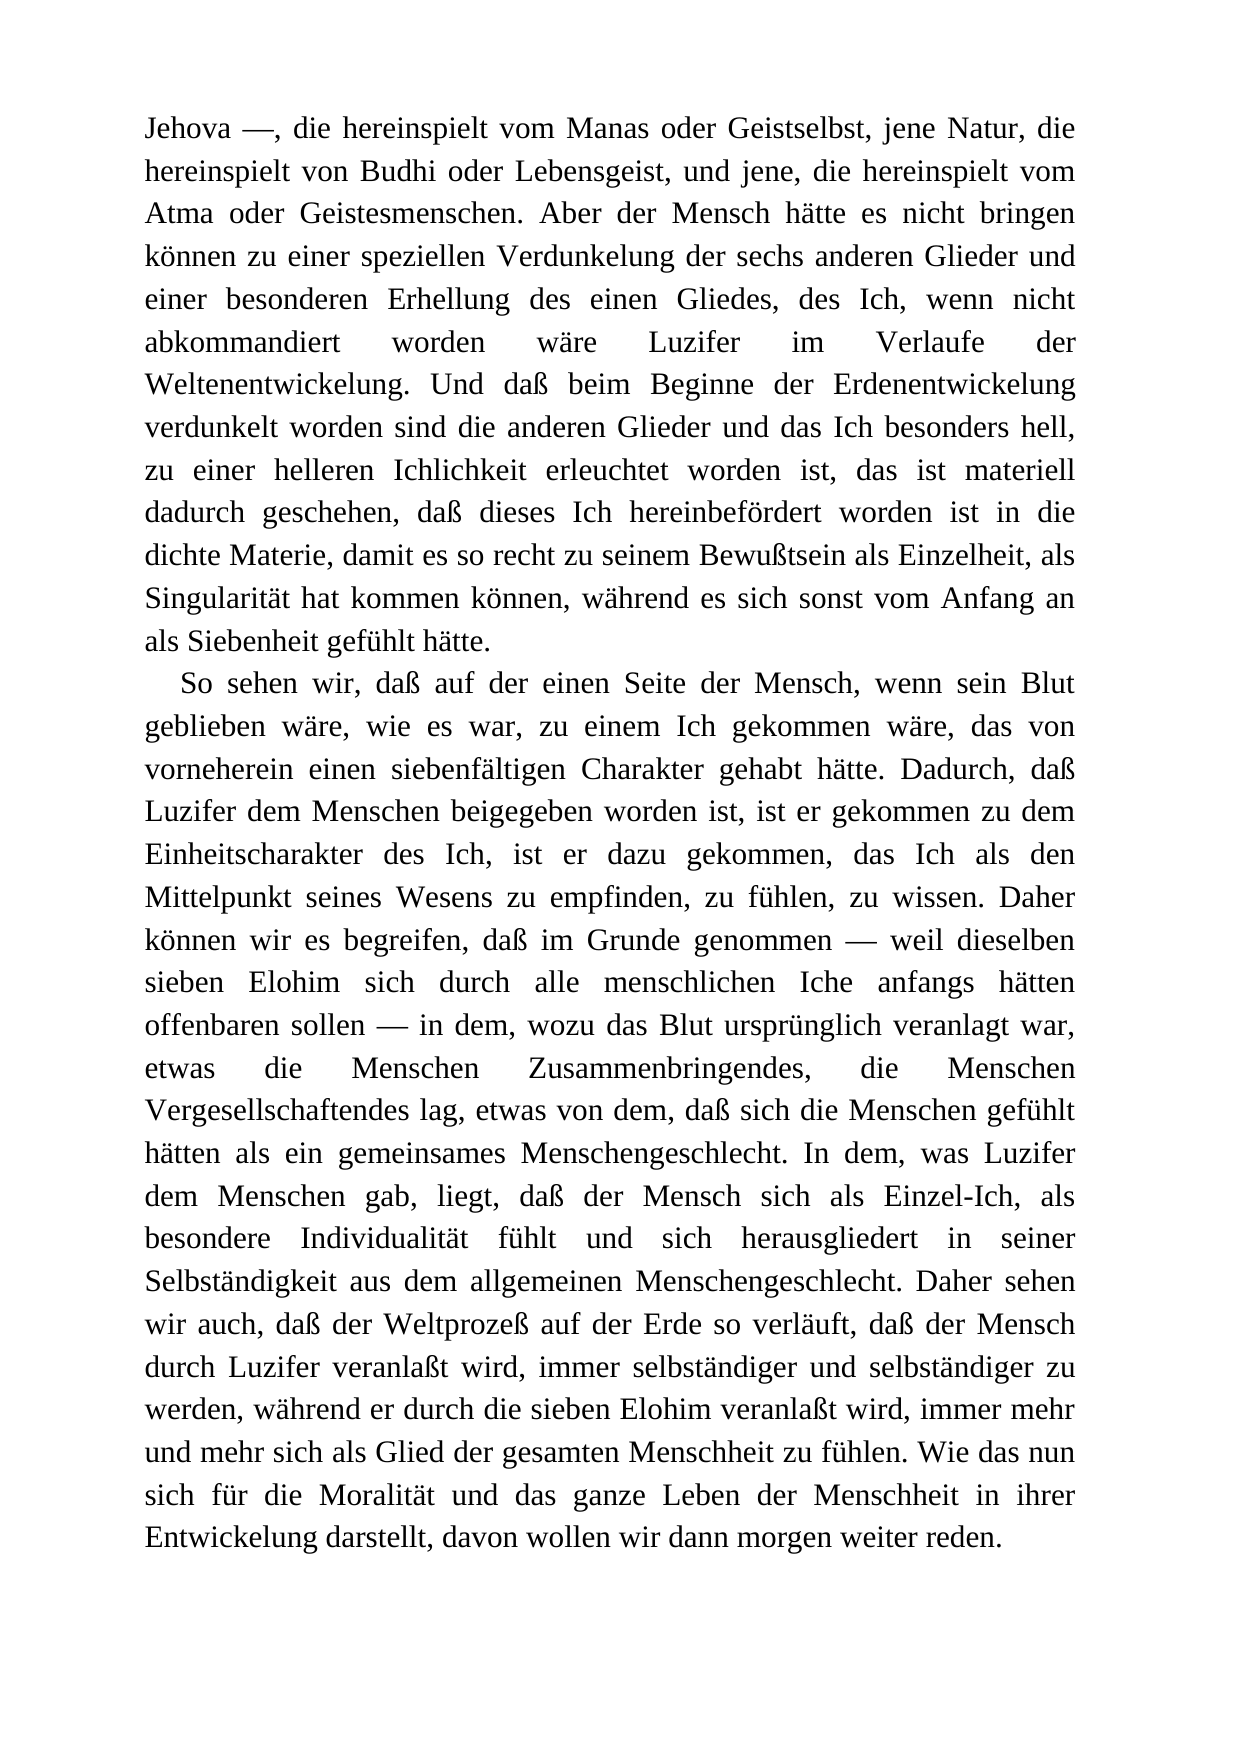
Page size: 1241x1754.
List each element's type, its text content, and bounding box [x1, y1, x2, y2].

text So sehen wir, daß auf der einen Seite der Mensch, wenn sein Blut geblieben wäre, wie es war, zu einem Ich gekommen wäre, das von vorneherein einen siebenfältigen Charakter gehabt hätte. Dadurch, daß Luzifer dem Menschen beigegeben worden ist, ist er gekommen zu dem Einheitscharakter des Ich, ist er dazu gekommen, das Ich als den Mittelpunkt seines Wesens zu empfinden, zu fühlen, zu wissen. Daher können wir es begreifen, daß im Grunde genommen — weil dieselben sieben Elohim sich durch alle menschlichen Iche anfangs hätten offenbaren sollen — in dem, wozu das Blut ursprünglich veranlagt war, etwas die Menschen Zusammenbringendes, die Menschen Vergesellschaftendes lag, etwas von dem, daß sich die Menschen gefühlt hätten als ein gemeinsames Menschengeschlecht. In dem, was Luzifer dem Menschen gab, liegt, daß der Mensch sich als Einzel-Ich, als besondere Individualität fühlt und sich herausgliedert in seiner Selbständigkeit aus dem allgemeinen Menschengeschlecht. Daher sehen wir auch, daß der Weltprozeß auf der Erde so verläuft, daß der Mensch durch Luzifer veranlaßt wird, immer selbständiger und selbständiger zu werden, während er durch die sieben Elohim veranlaßt wird, immer mehr und mehr sich als Glied der gesamten Menschheit zu fühlen. Wie das nun sich für die Moralität und das ganze Leben der Menschheit in ihrer Entwickelung darstellt, davon wollen wir dann morgen weiter reden. [144, 664, 1076, 1554]
text Jehova —, die hereinspielt vom Manas oder Geistselbst, jene Natur, die hereinspielt von Budhi oder Lebensgeist, und jene, die hereinspielt vom Atma oder Geistesmenschen. Aber der Mensch hätte es nicht bringen können zu einer speziellen Verdunkelung der sechs anderen Glieder und einer besonderen Erhellung des einen Gliedes, des Ich, wenn nicht abkommandiert worden wäre Luzifer im Verlaufe der Weltenentwickelung. Und daß beim Beginne der Erdenentwickelung verdunkelt worden sind die anderen Glieder und das Ich besonders hell, zu einer helleren Ichlichkeit erleuchtet worden ist, das ist materiell dadurch geschehen, daß dieses Ich hereinbefördert worden ist in die dichte Materie, damit es so recht zu seinem Bewußtsein als Einzelheit, als Singularität hat kommen können, während es sich sonst vom Anfang an als Siebenheit gefühlt hätte. [144, 109, 1076, 658]
